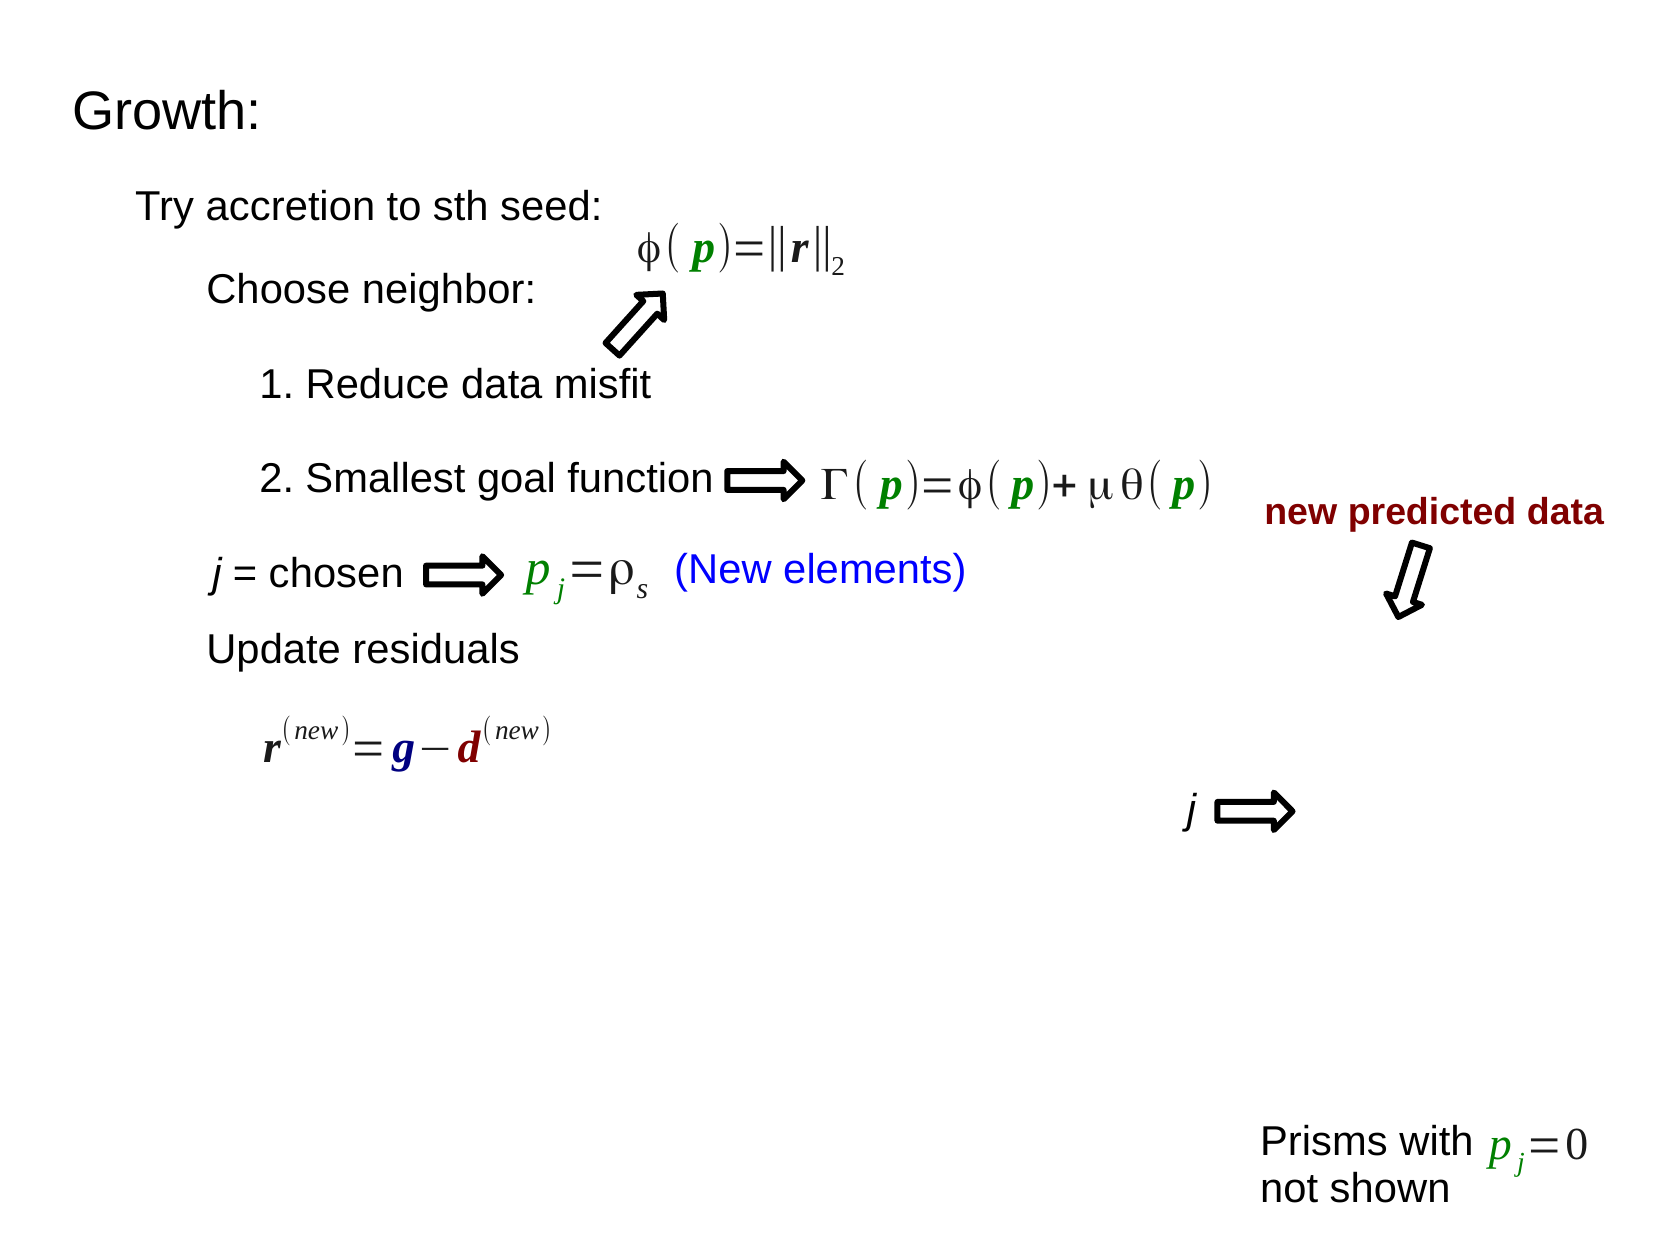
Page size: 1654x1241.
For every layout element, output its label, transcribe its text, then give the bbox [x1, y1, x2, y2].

picture [556, 202, 1651, 1240]
text_box [1237, 1087, 1613, 1241]
text_box Prisms with not shown [1245, 1110, 1501, 1230]
text_box 2. Smallest goal function [244, 447, 729, 515]
chart [814, 455, 1220, 515]
chart [1476, 1117, 1595, 1179]
picture [731, 471, 797, 490]
text_box Try accretion to sth seed: [120, 175, 616, 243]
chart [253, 714, 557, 778]
chart [513, 538, 655, 606]
text_box Choose neighbor: [191, 258, 551, 326]
text_box Growth: [57, 73, 277, 156]
text_box j [1172, 778, 1211, 847]
picture [611, 297, 660, 350]
chart [631, 219, 851, 283]
text_box new predicted data [1249, 482, 1620, 547]
text_box 1. Reduce data misfit [244, 352, 664, 420]
text_box (New elements) [659, 538, 982, 606]
text_box Update residuals [191, 618, 535, 686]
text_box j = chosen [197, 542, 419, 610]
